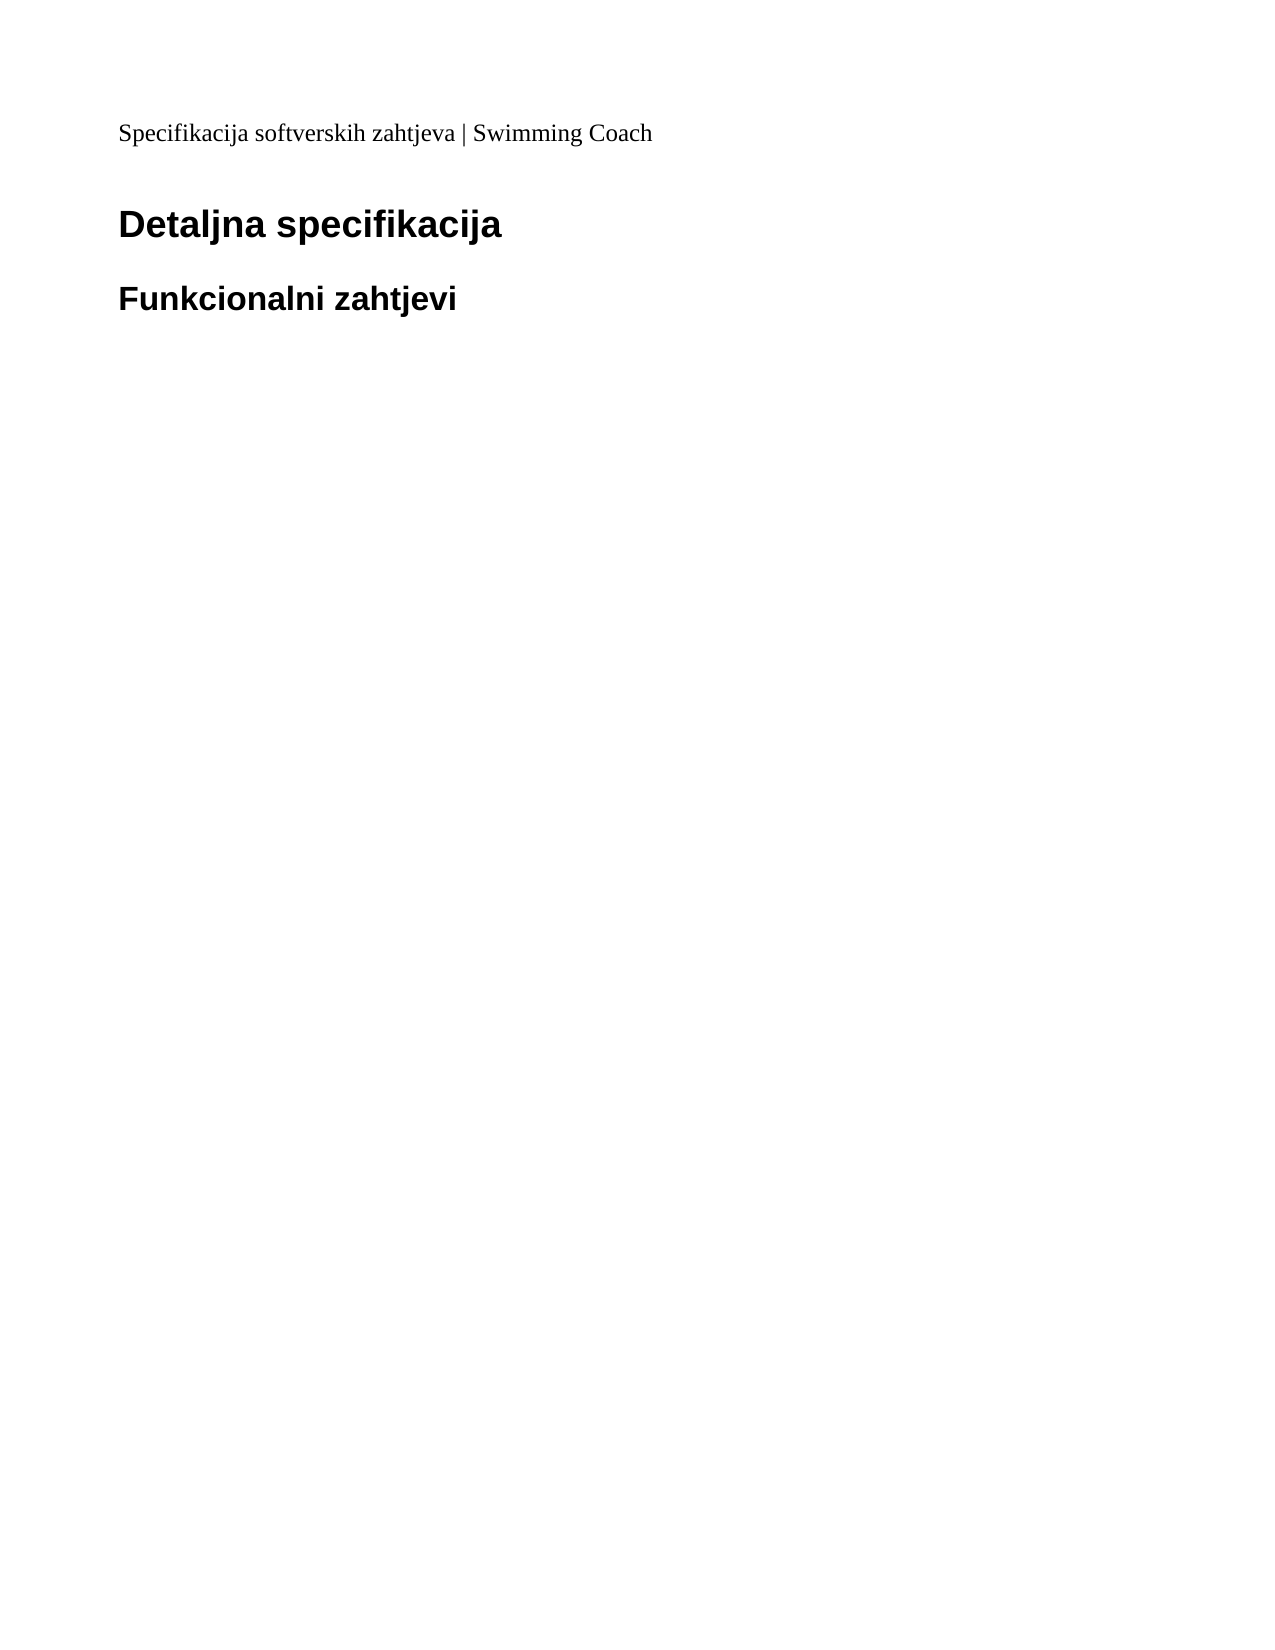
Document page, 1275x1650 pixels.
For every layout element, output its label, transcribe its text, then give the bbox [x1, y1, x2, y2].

subtitle Detaljna specifikacija [118, 202, 1157, 246]
subtitle Funkcionalni zahtjevi [118, 279, 1157, 317]
